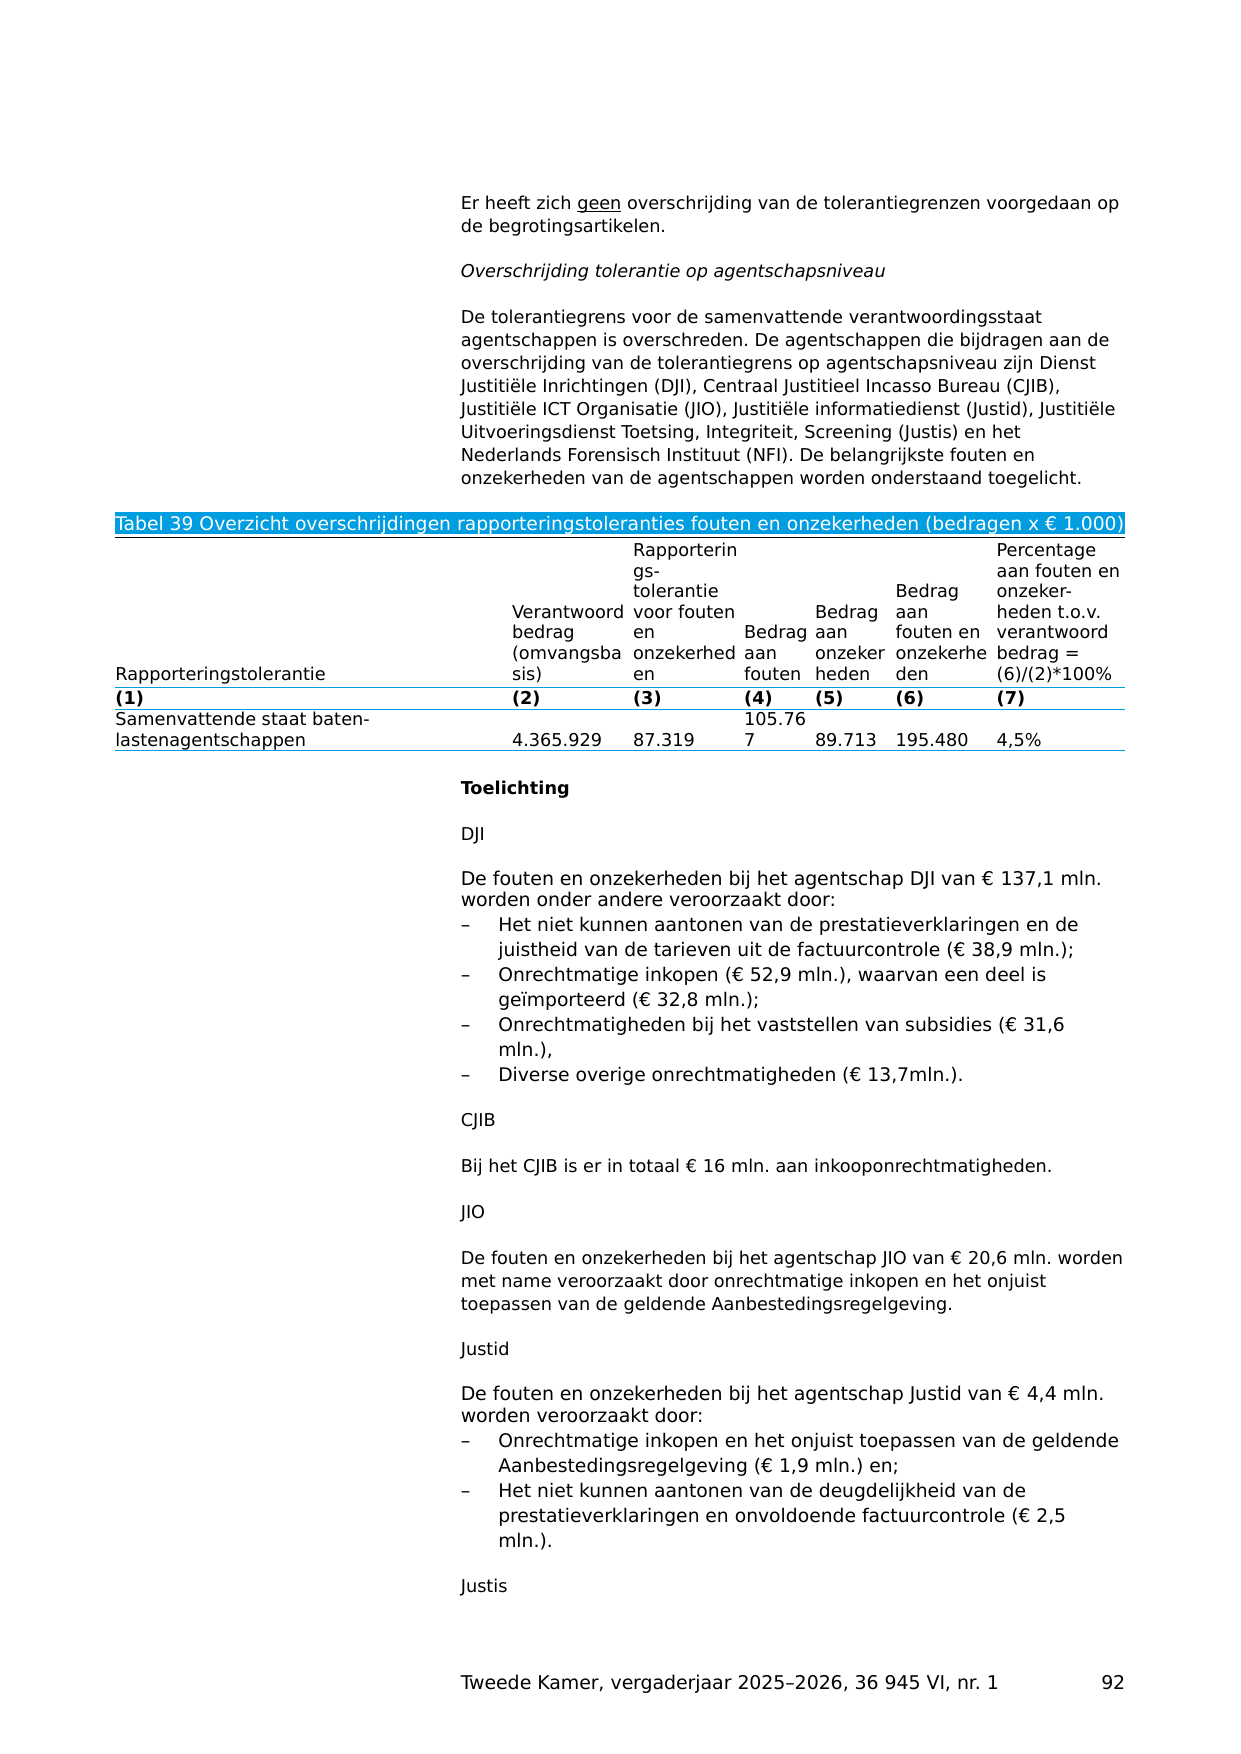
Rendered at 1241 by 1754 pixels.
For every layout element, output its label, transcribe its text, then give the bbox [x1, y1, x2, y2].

text Overschrĳding tolerantie op agentschapsniveau [461, 259, 1125, 282]
table_cell (1) [115, 688, 509, 708]
table_cell Bedrag aan fouten en onzekerheden [893, 538, 993, 687]
list Diverse overige onrechtmatigheden (€ 13,7mln.). [461, 1061, 1125, 1086]
table_cell 195.480 [893, 710, 993, 750]
table_cell 4.365.929 [509, 710, 630, 750]
table_cell 89.713 [812, 710, 892, 750]
text Bij het CJIB is er in totaal € 16 mln. aan inkooponrechtmatigheden. [461, 1154, 1125, 1177]
text Er heeft zich geen overschrijding van de tolerantiegrenzen voorgedaan op de begrotingsartikelen. [461, 191, 1125, 237]
list Het niet kunnen aantonen van de deugdelijkheid van de prestatieverklaringen en onvoldoende factuurcontrole (€ 2,5 mln.). [461, 1477, 1125, 1552]
table_cell (4) [741, 688, 812, 708]
table_cell (6) [893, 688, 993, 708]
text JIO [461, 1200, 1125, 1223]
table_cell Rapporteringstolerantie [115, 538, 509, 687]
table_cell (3) [630, 688, 741, 708]
table_cell 87.319 [630, 710, 741, 750]
text Toelichting [461, 776, 1125, 799]
text Justis [461, 1574, 1125, 1597]
table_cell Percentage aan fouten en onzeker- heden t.o.v. verantwoord bedrag = (6)/(2)*100% [994, 538, 1125, 687]
text De fouten en onzekerheden bij het agentschap DJI van € 137,1 mln. worden onder andere veroorzaakt door: [461, 867, 1125, 911]
list Onrechtmatige inkopen en het onjuist toepassen van de geldende Aanbestedingsregelgeving (€ 1,9 mln.) en; [461, 1427, 1125, 1477]
text De fouten en onzekerheden bij het agentschap JIO van € 20,6 mln. worden met name veroorzaakt door onrechtmatige inkopen en het onjuist toepassen van de geldende Aanbestedingsregelgeving. [461, 1246, 1125, 1314]
text De fouten en onzekerheden bij het agentschap Justid van € 4,4 mln. worden veroorzaakt door: [461, 1383, 1125, 1427]
table_cell (2) [509, 688, 630, 708]
table_cell Verantwoord bedrag (omvangsbasis) [509, 538, 630, 687]
list Onrechtmatigheden bij het vaststellen van subsidies (€ 31,6 mln.), [461, 1011, 1125, 1061]
text DJI [461, 822, 1125, 844]
table_cell Rapporterings-tolerantie voor fouten en onzekerheden [630, 538, 741, 687]
table_cell 4,5% [994, 710, 1125, 750]
table_cell Bedrag aan fouten [741, 538, 812, 687]
table_cell (7) [994, 688, 1125, 708]
list Onrechtmatige inkopen (€ 52,9 mln.), waarvan een deel is geïmporteerd (€ 32,8 mln.); [461, 961, 1125, 1011]
list Het niet kunnen aantonen van de prestatieverklaringen en de juistheid van de tarieven uit de factuurcontrole (€ 38,9 mln.); [461, 911, 1125, 961]
text De tolerantiegrens voor de samenvattende verantwoordingsstaat agentschappen is overschreden. De agentschappen die bijdragen aan de overschrijding van de tolerantiegrens op agentschapsniveau zijn Dienst Justitiële Inrichtingen (DJI), Centraal Justitieel Incasso Bureau (CJIB), Justitiële ICT Organisatie (JIO), Justitiële informatiedienst (Justid), Justitiële Uitvoeringsdienst Toetsing, Integriteit, Screening (Justis) en het Nederlands Forensisch Instituut (NFI). De belangrijkste fouten en onzekerheden van de agentschappen worden onderstaand toegelicht. [461, 305, 1125, 489]
text CJIB [461, 1108, 1125, 1131]
table_cell Samenvattende staat baten-lastenagentschappen [115, 710, 509, 750]
table_cell 105.767 [741, 710, 812, 750]
table_cell (5) [812, 688, 892, 708]
table_cell Bedrag aan onzekerheden [812, 538, 892, 687]
text Justid [461, 1337, 1125, 1360]
